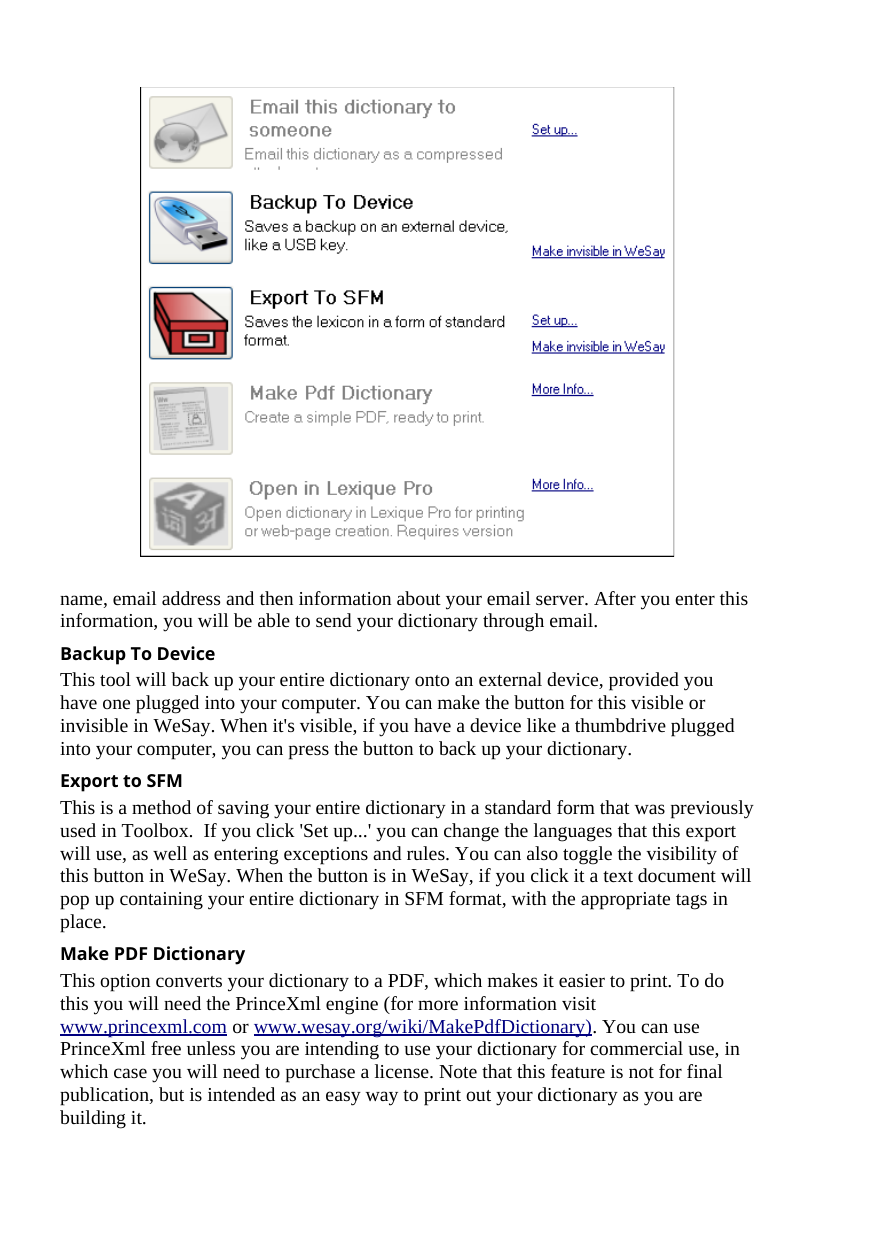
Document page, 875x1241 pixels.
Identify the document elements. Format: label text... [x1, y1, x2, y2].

text This is a method of saving your entire dictionary in a standard form that was previously used in Toolbox. If you click 'Set up...' you can change the languages that this export will use, as well as entering exceptions and rules. You can also toggle the visibility of this button in WeSay. When the button is in WeSay, if you click it a text document will pop up containing your entire dictionary in SFM format, with the appropriate tags in place. [60, 796, 754, 933]
subtitle Make PDF Dictionary [60, 942, 754, 966]
subtitle Export to SFM [60, 768, 754, 793]
subtitle Backup To Device [60, 641, 754, 665]
text This tool will back up your entire dictionary onto an external device, provided you have one plugged into your computer. You can make the button for this visible or invisible in WeSay. When it's visible, if you have a device like a thumbdrive plugged into your computer, you can press the button to back up your dictionary. [60, 668, 754, 759]
text name, email address and then information about your email server. After you enter this information, you will be able to send your dictionary through email. [60, 557, 754, 632]
text This option converts your dictionary to a PDF, which makes it easier to print. To do this you will need the PrinceXml engine (for more information visit www.princexml.com or www.wesay.org/wiki/MakePdfDictionary). You can use PrinceXml free unless you are intending to use your dictionary for commercial use, in which case you will need to purchase a license. Note that this feature is not for final publication, but is intended as an easy way to print out your dictionary as you are building it. [60, 969, 754, 1129]
picture [140, 87, 675, 557]
